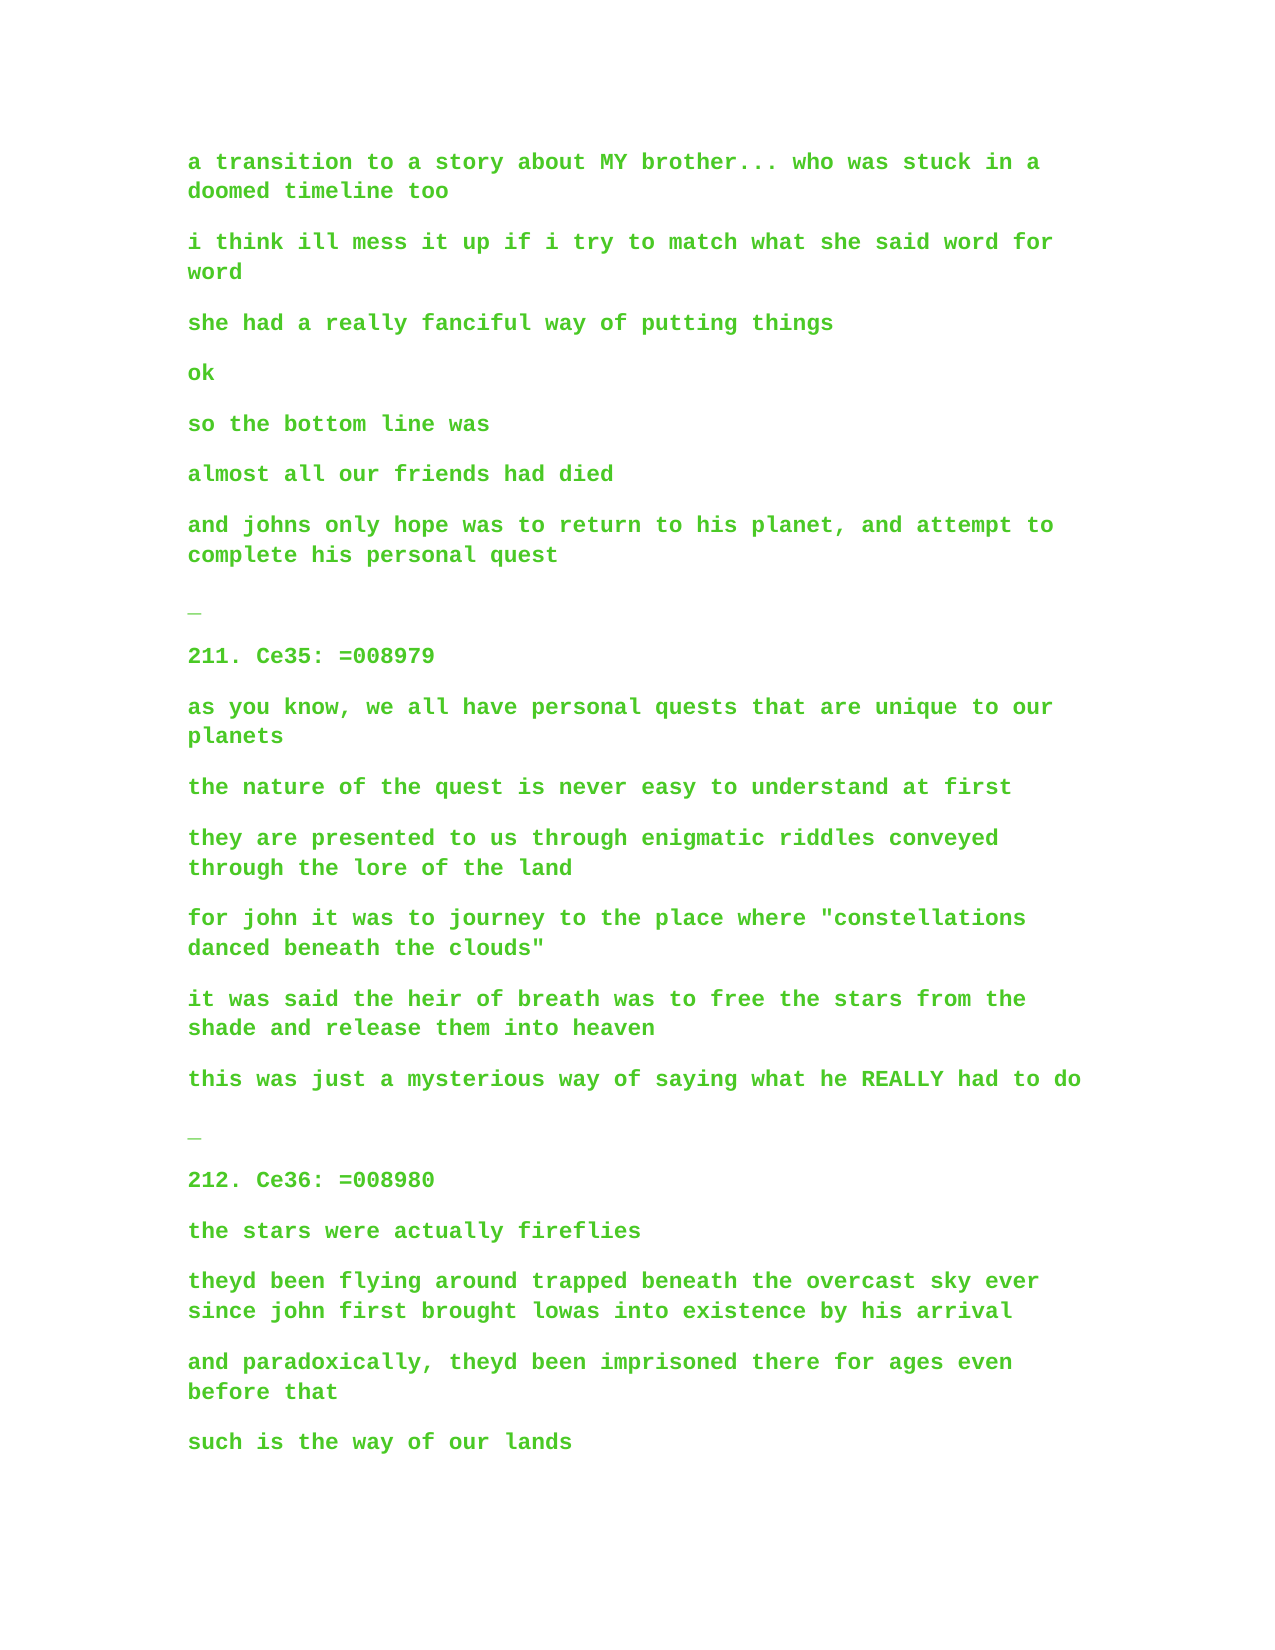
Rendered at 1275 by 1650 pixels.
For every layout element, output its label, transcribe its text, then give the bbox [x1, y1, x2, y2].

text theyd been flying around trapped beneath the overcast sky ever since john first brought lowas into existence by his arrival [187, 1270, 1087, 1326]
text and paradoxically, theyd been imprisoned there for ages even before that [187, 1350, 1087, 1406]
text and johns only hope was to return to his planet, and attempt to complete his personal quest [187, 513, 1087, 569]
text i think ill mess it up if i try to match what she said word for word [187, 230, 1087, 286]
text this was just a mysterious way of saying what he REALLY had to do [187, 1067, 1087, 1093]
text the nature of the quest is never easy to understand at first [187, 775, 1087, 801]
text as you know, we all have personal quests that are unique to our planets [187, 695, 1087, 751]
text such is the way of our lands [187, 1431, 1087, 1457]
text _ [187, 594, 1087, 620]
text a transition to a story about MY brother... who was stuck in a doomed timeline too [187, 150, 1087, 206]
text ok [187, 361, 1087, 387]
text for john it was to journey to the place where "constellations danced beneath the clouds" [187, 906, 1087, 962]
text 212. Ce36: =008980 [187, 1168, 1087, 1194]
text _ [187, 1118, 1087, 1144]
text they are presented to us through enigmatic riddles conveyed through the lore of the land [187, 826, 1087, 882]
text it was said the heir of breath was to free the stars from the shade and release them into heaven [187, 987, 1087, 1043]
text so the bottom line was [187, 412, 1087, 438]
text 211. Ce35: =008979 [187, 644, 1087, 670]
text she had a really fanciful way of putting things [187, 311, 1087, 337]
text the stars were actually fireflies [187, 1219, 1087, 1245]
text almost all our friends had died [187, 463, 1087, 489]
